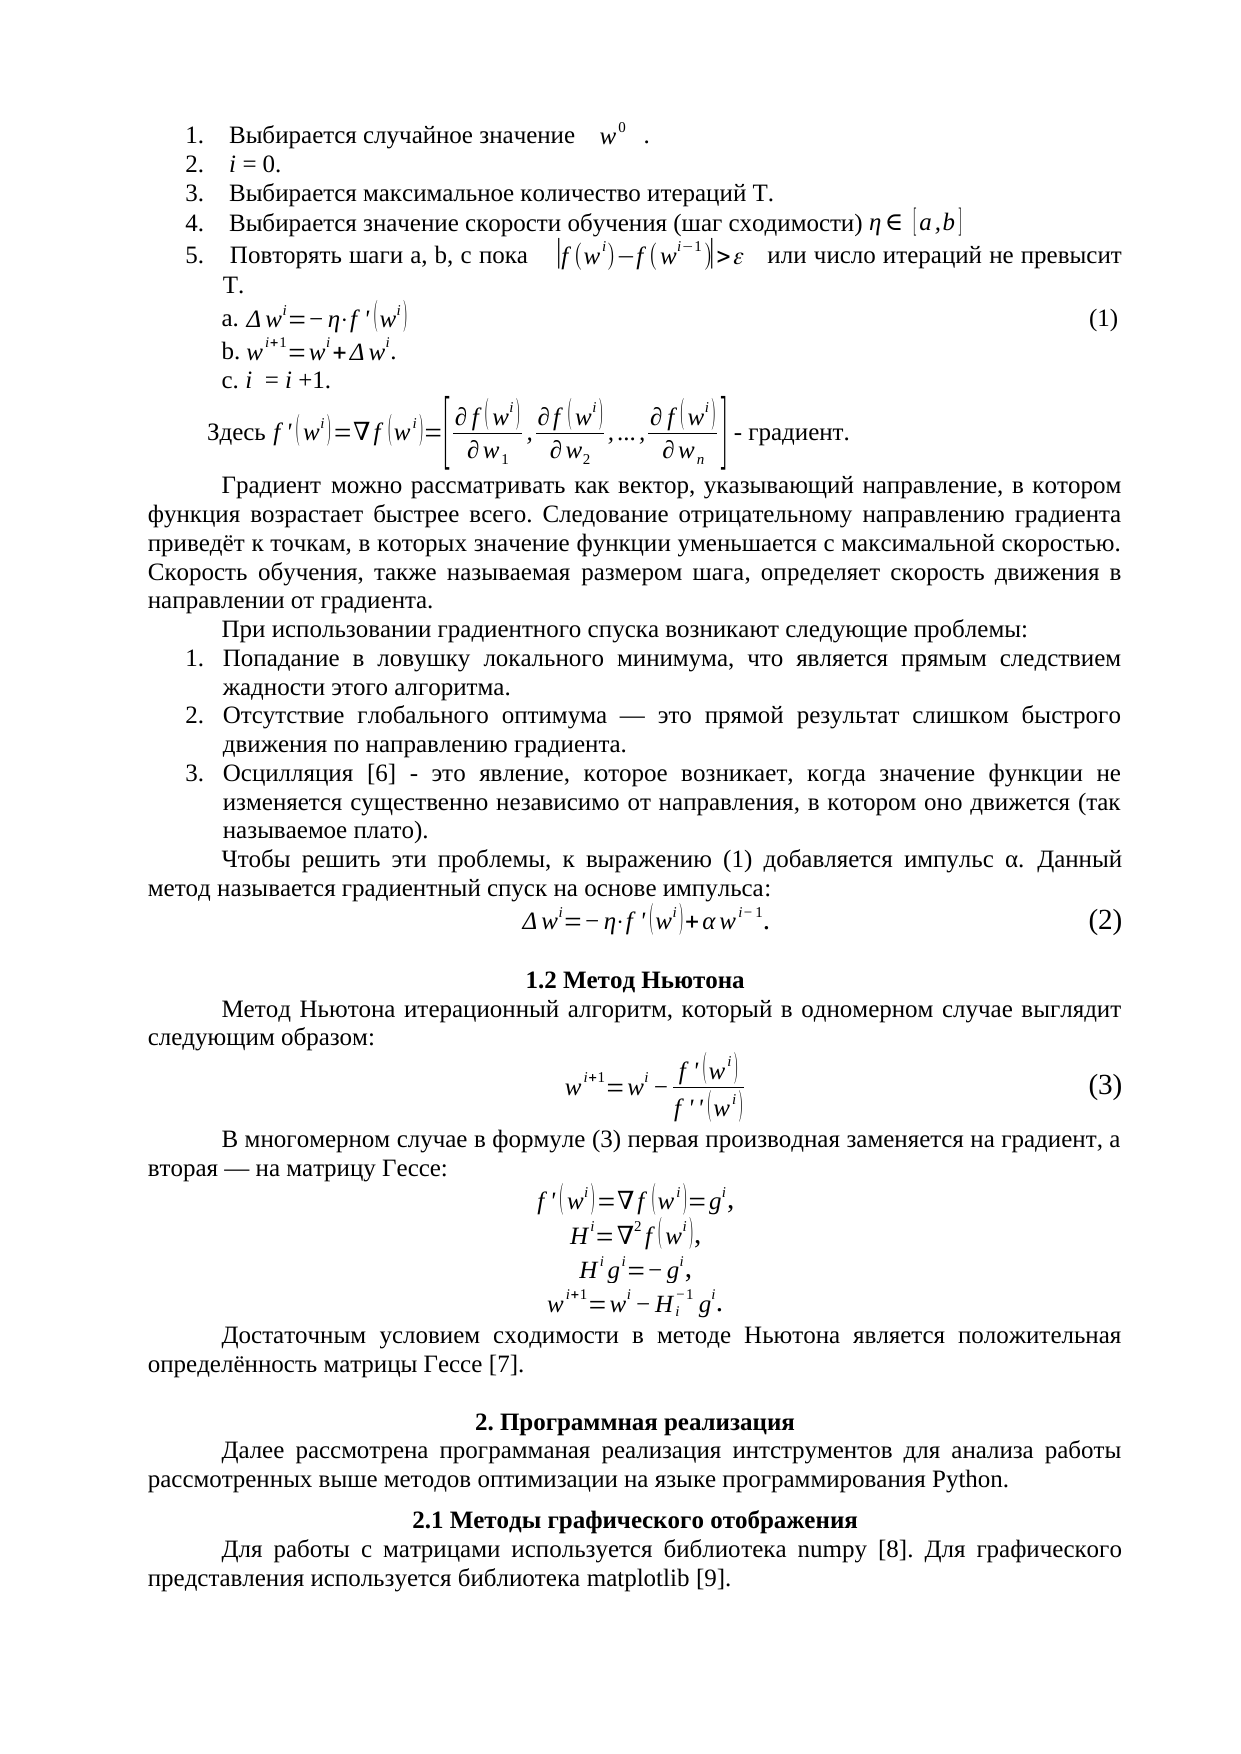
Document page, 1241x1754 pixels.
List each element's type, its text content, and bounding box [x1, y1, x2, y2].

subtitle 1.2 Метод Ньютона [148, 965, 1122, 994]
list (3) [148, 1051, 1122, 1124]
text Далее рассмотрена программаная реализация интструментов для анализа работы рассмотренных выше методов оптимизации на языке программирования Python. [148, 1435, 1122, 1493]
text . (2) [148, 902, 1122, 936]
list , [148, 1181, 1122, 1216]
list Осцилляция [6] - это явление, которое возникает, когда значение функции не изменяется существенно независимо от направления, в котором оно движется (так называемое плато). [185, 758, 1122, 844]
text Чтобы решить эти проблемы, к выражению (1) добавляется импульс α. Данный метод называется градиентный спуск на основе импульса: [148, 844, 1122, 902]
text Метод Ньютона итерационный алгоритм, который в одномерном случае выглядит следующим образом: [148, 994, 1122, 1051]
list При использовании градиентного спуска возникают следующие проблемы: [148, 614, 1122, 643]
list Повторять шаги a, b, c пока или число итераций не превысит T. [185, 237, 1122, 299]
list Отсутствие глобального оптимума — это прямой результат слишком быстрого движения по направлению градиента. [185, 700, 1122, 758]
list В многомерном случае в формуле (3) первая производная заменяется на градиент, а вторая — на матрицу Гессе: [148, 1124, 1122, 1181]
list Здесь - градиент. [148, 394, 1122, 470]
list Достаточным условием сходимости в методе Ньютона является положительная определённость матрицы Гессе [7]. [148, 1320, 1122, 1378]
subtitle 2. Программная реализация [148, 1407, 1122, 1435]
list Выбирается случайное значение . [185, 118, 1122, 149]
list i = 0. [185, 149, 1122, 178]
list Градиент можно рассматривать как вектор, указывающий направление, в котором функция возрастает быстрее всего. Следование отрицательному направлению градиента приведёт к точкам, в которых значение функции уменьшается с максимальной скоростью. Скорость обучения, также называемая размером шага, определяет скорость движения в направлении от градиента. [148, 470, 1122, 614]
list Попадание в ловушку локального минимума, что является прямым следствием жадности этого алгоритма. [185, 643, 1122, 700]
text Для работы с матрицами используется библиотека numpy [8]. Для графического представления используется библиотека matplotlib [9]. [148, 1534, 1122, 1592]
list a. (1) [148, 299, 1122, 334]
list b. . [148, 334, 1122, 365]
list , [148, 1251, 1122, 1284]
list , [148, 1216, 1122, 1251]
list . [148, 1284, 1122, 1320]
subtitle 2.1 Методы графического отображения [148, 1505, 1122, 1534]
list c. i = i +1. [148, 365, 1122, 394]
list Выбирается максимальное количество итераций T. [185, 178, 1122, 207]
list Выбирается значение скорости обучения (шаг сходимости) [185, 207, 1122, 237]
